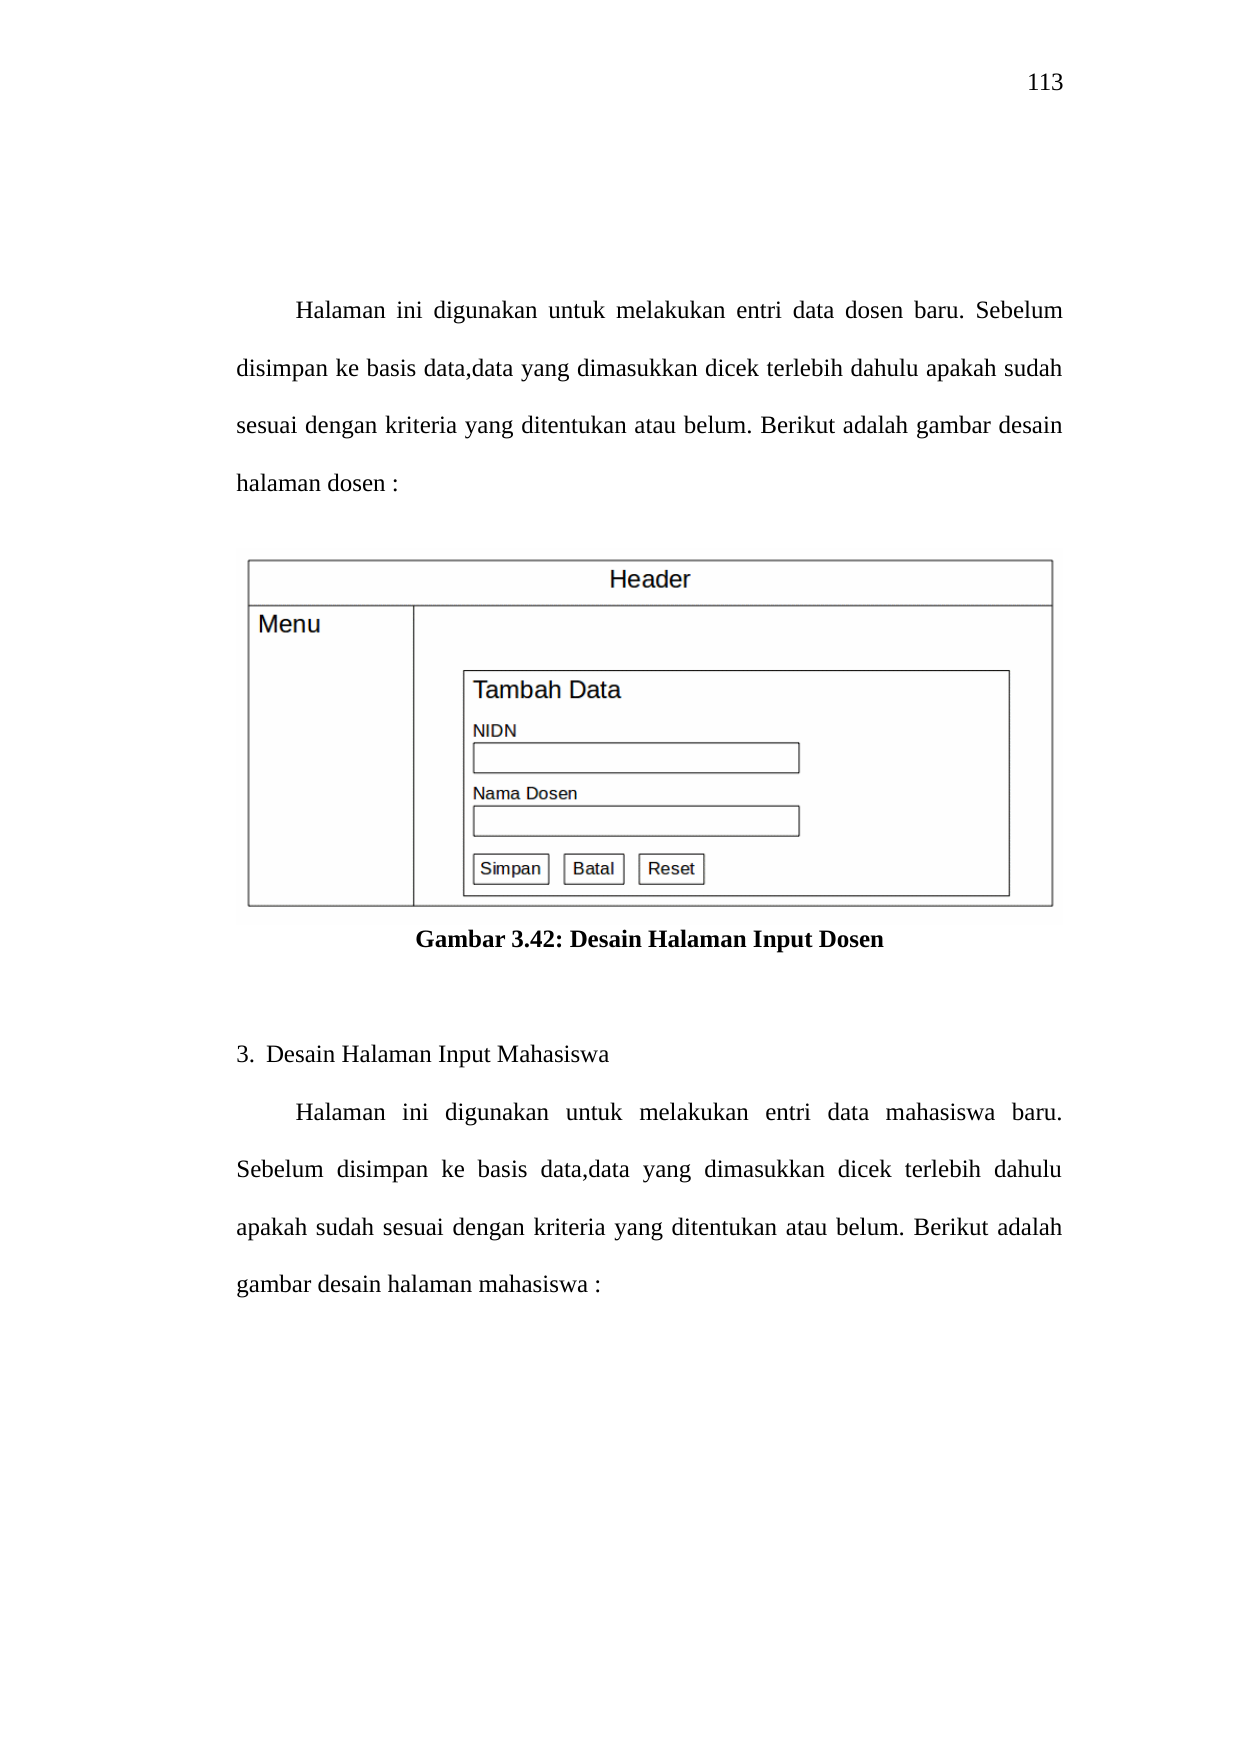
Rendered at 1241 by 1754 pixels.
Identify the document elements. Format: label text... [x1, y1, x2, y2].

text Halaman ini digunakan untuk melakukan entri data dosen baru. Sebelum disimpan ke basis data,data yang dimasukkan dicek terlebih dahulu apakah sudah sesuai dengan kriteria yang ditentukan atau belum. Berikut adalah gambar desain halaman dosen : [236, 295, 1063, 497]
text Halaman ini digunakan untuk melakukan entri data mahasiswa baru. Sebelum disimpan ke basis data,data yang dimasukkan dicek terlebih dahulu apakah sudah sesuai dengan kriteria yang ditentukan atau belum. Berikut adalah gambar desain halaman mahasiswa : [236, 1097, 1063, 1298]
list Desain Halaman Input Mahasiswa [236, 1039, 1063, 1068]
text Gambar 3.42: Desain Halaman Input Dosen [236, 925, 1063, 953]
picture [236, 548, 1064, 925]
